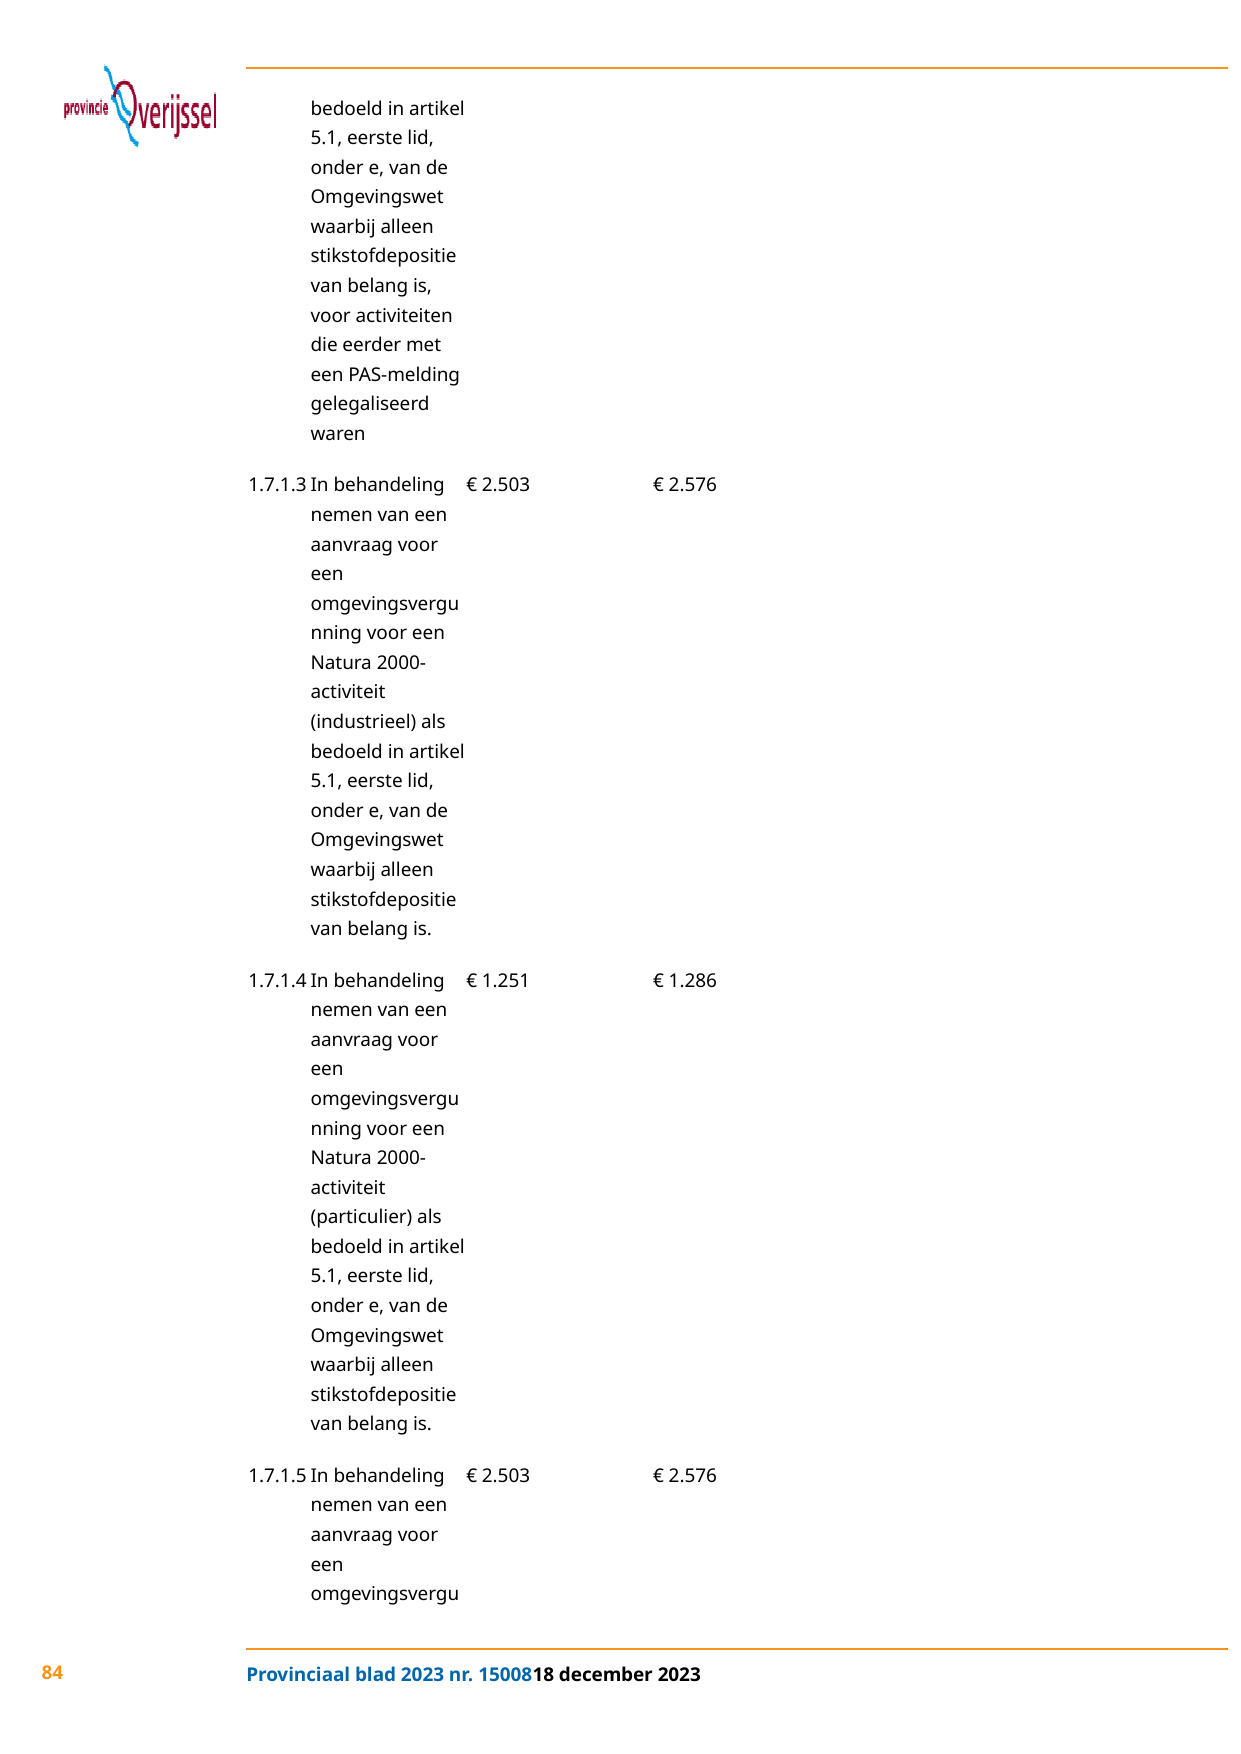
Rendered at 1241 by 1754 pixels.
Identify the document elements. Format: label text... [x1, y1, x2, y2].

table_cell [933, 1436, 1152, 1462]
table_cell bedoeld in artikel 5.1, eerste lid, onder e, van de Omgevingswet waarbij alleen stikstofdepositie van belang is, voor activiteiten die eerder met een PAS-melding gelegaliseerd waren [310, 95, 466, 446]
table_cell € 2.503 [466, 1462, 653, 1606]
table_cell [933, 472, 1152, 941]
table_cell 1.7.1.4 [248, 967, 310, 1436]
table_cell [653, 446, 933, 472]
table_cell 1.7.1.5 [248, 1462, 310, 1606]
table_cell [466, 95, 653, 446]
table_cell [933, 941, 1152, 967]
table_cell [310, 1436, 466, 1462]
table_cell [933, 967, 1152, 1436]
table_cell [466, 941, 653, 967]
table_cell [248, 95, 310, 446]
table_cell [466, 1436, 653, 1462]
table_cell [310, 941, 466, 967]
table_cell [248, 1436, 310, 1462]
table_cell [653, 941, 933, 967]
table_cell € 2.503 [466, 472, 653, 941]
table_cell In behandeling nemen van een aanvraag voor een omgevingsvergunning voor een Natura 2000-activiteit (industrieel) als bedoeld in artikel 5.1, eerste lid, onder e, van de Omgevingswet waarbij alleen stikstofdepositie van belang is. [310, 472, 466, 941]
table_cell € 2.576 [653, 1462, 933, 1606]
table_cell [933, 446, 1152, 472]
table_cell [653, 95, 933, 446]
table_cell € 2.576 [653, 472, 933, 941]
table_cell In behandeling nemen van een aanvraag voor een omgevingsvergunning voor een Natura 2000-activiteit (particulier) als bedoeld in artikel 5.1, eerste lid, onder e, van de Omgevingswet waarbij alleen stikstofdepositie van belang is. [310, 967, 466, 1436]
picture [41, 47, 231, 172]
table_cell [933, 1462, 1152, 1606]
table_cell 1.7.1.3 [248, 472, 310, 941]
table_cell [933, 95, 1152, 446]
table_cell [310, 446, 466, 472]
table_cell € 1.286 [653, 967, 933, 1436]
table_cell [248, 941, 310, 967]
table_cell In behandeling nemen van een aanvraag voor een omgevingsvergu [310, 1462, 466, 1606]
table_cell [653, 1436, 933, 1462]
table_cell € 1.251 [466, 967, 653, 1436]
table_cell [248, 446, 310, 472]
table_cell [466, 446, 653, 472]
